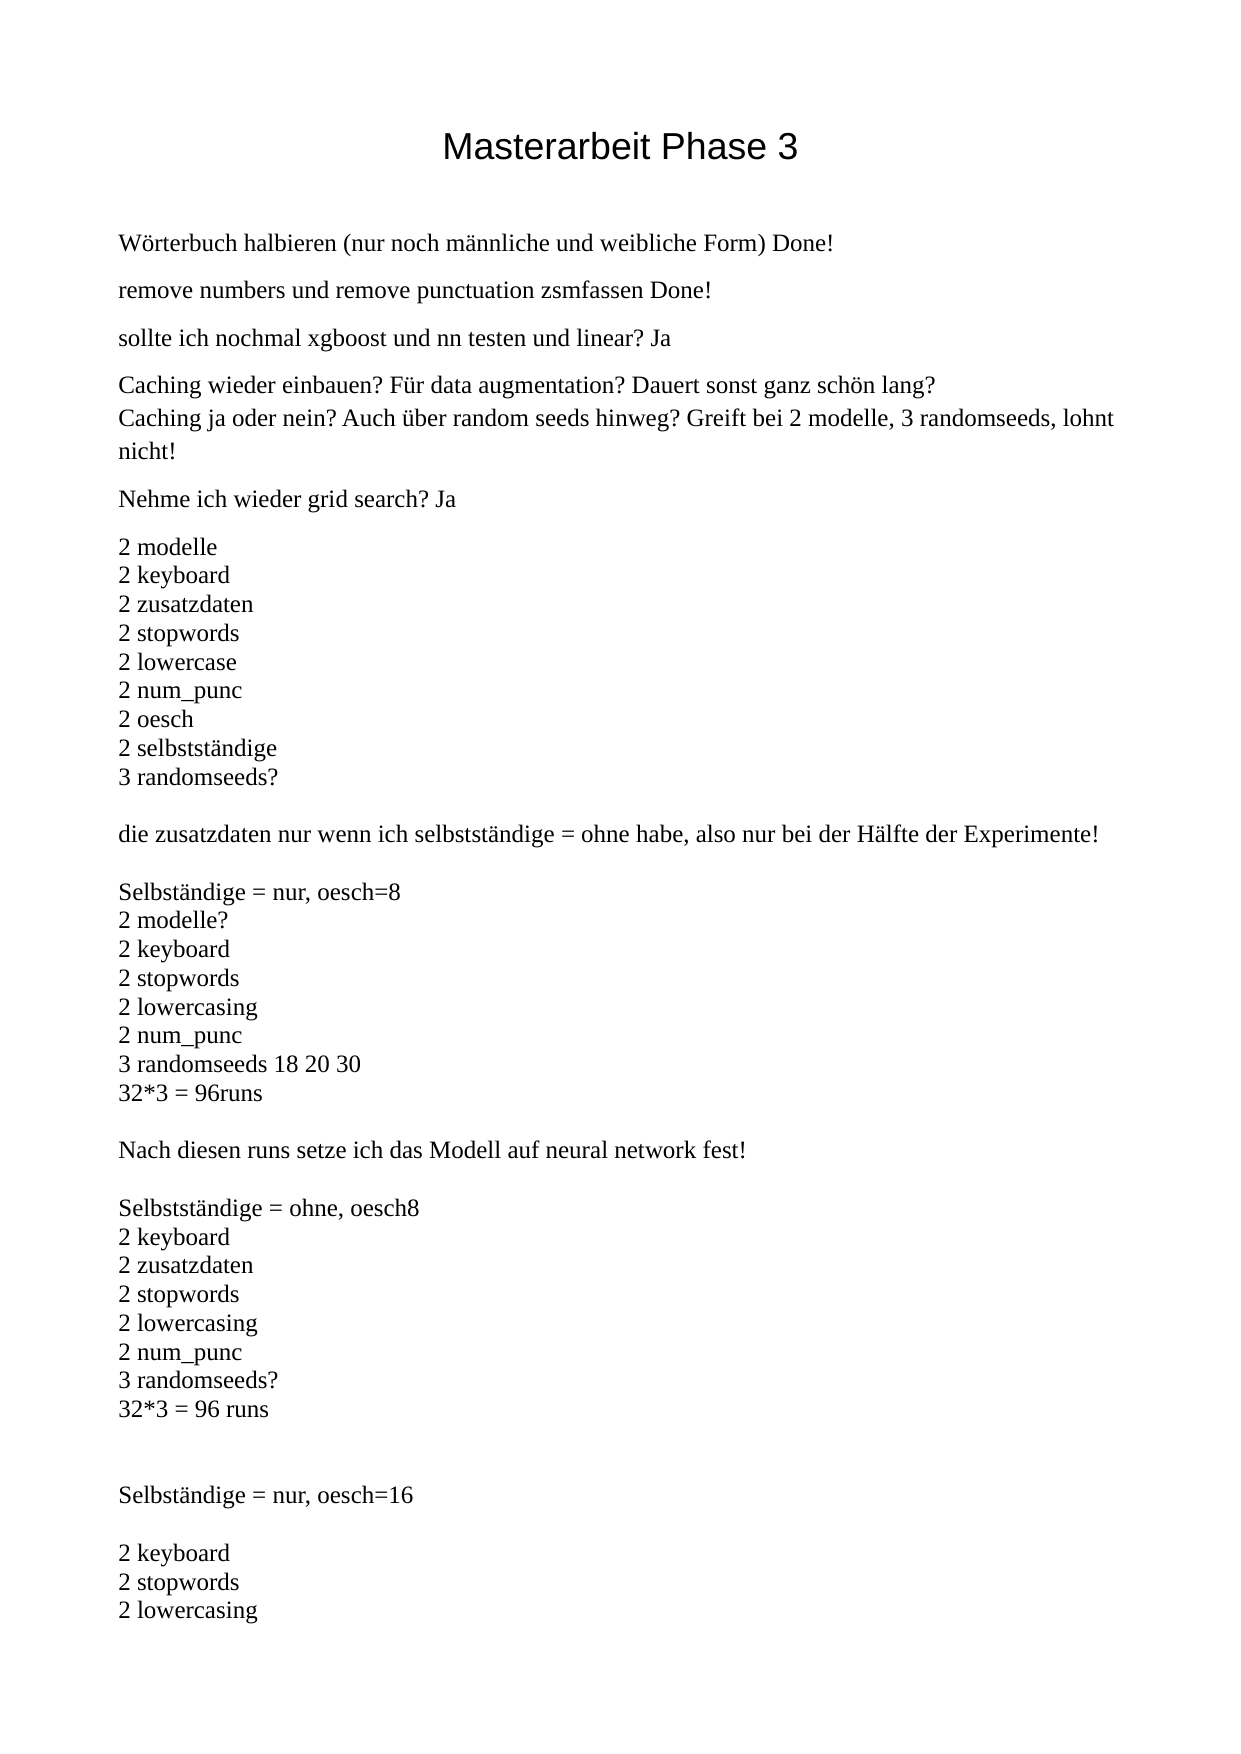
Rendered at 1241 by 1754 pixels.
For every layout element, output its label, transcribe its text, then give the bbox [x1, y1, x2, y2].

text 2 keyboard [118, 1538, 1122, 1567]
text 2 stopwords [118, 963, 1122, 992]
text 2 keyboard [118, 934, 1122, 963]
text 2 oesch [118, 704, 1122, 733]
text 2 stopwords [118, 1567, 1122, 1595]
text Caching wieder einbauen? Für data augmentation? Dauert sonst ganz schön lang? Caching ja oder nein? Auch über random seeds hinweg? Greift bei 2 modelle, 3 randomseeds, lohnt nicht! [118, 370, 1122, 465]
text 2 keyboard [118, 560, 1122, 589]
text 3 randomseeds? [118, 1365, 1122, 1394]
text 2 zusatzdaten [118, 1250, 1122, 1279]
text 2 selbstständige [118, 733, 1122, 762]
text Selbstständige = ohne, oesch8 [118, 1193, 1122, 1222]
subtitle Masterarbeit Phase 3 [118, 124, 1122, 167]
text 2 lowercase [118, 647, 1122, 675]
text 3 randomseeds? [118, 762, 1122, 790]
text 2 lowercasing [118, 992, 1122, 1020]
text 2 num_punc [118, 1337, 1122, 1365]
text 3 randomseeds 18 20 30 [118, 1049, 1122, 1078]
text 2 lowercasing [118, 1595, 1122, 1624]
text Nach diesen runs setze ich das Modell auf neural network fest! [118, 1135, 1122, 1164]
text 2 num_punc [118, 1020, 1122, 1049]
text 2 stopwords [118, 1279, 1122, 1308]
text 2 num_punc [118, 675, 1122, 704]
text 32*3 = 96runs [118, 1078, 1122, 1107]
text sollte ich nochmal xgboost und nn testen und linear? Ja [118, 323, 1122, 352]
text 2 modelle [118, 532, 1122, 560]
text die zusatzdaten nur wenn ich selbstständige = ohne habe, also nur bei der Hälfte der Experimente! [118, 819, 1122, 848]
text 2 lowercasing [118, 1308, 1122, 1337]
text Selbständige = nur, oesch=16 [118, 1480, 1122, 1509]
text Nehme ich wieder grid search? Ja [118, 484, 1122, 513]
text 2 stopwords [118, 618, 1122, 647]
text 2 modelle? [118, 905, 1122, 934]
text 2 keyboard [118, 1222, 1122, 1250]
text Selbständige = nur, oesch=8 [118, 877, 1122, 905]
text 32*3 = 96 runs [118, 1394, 1122, 1423]
text remove numbers und remove punctuation zsmfassen Done! [118, 275, 1122, 304]
text Wörterbuch halbieren (nur noch männliche und weibliche Form) Done! [118, 228, 1122, 256]
text 2 zusatzdaten [118, 589, 1122, 618]
